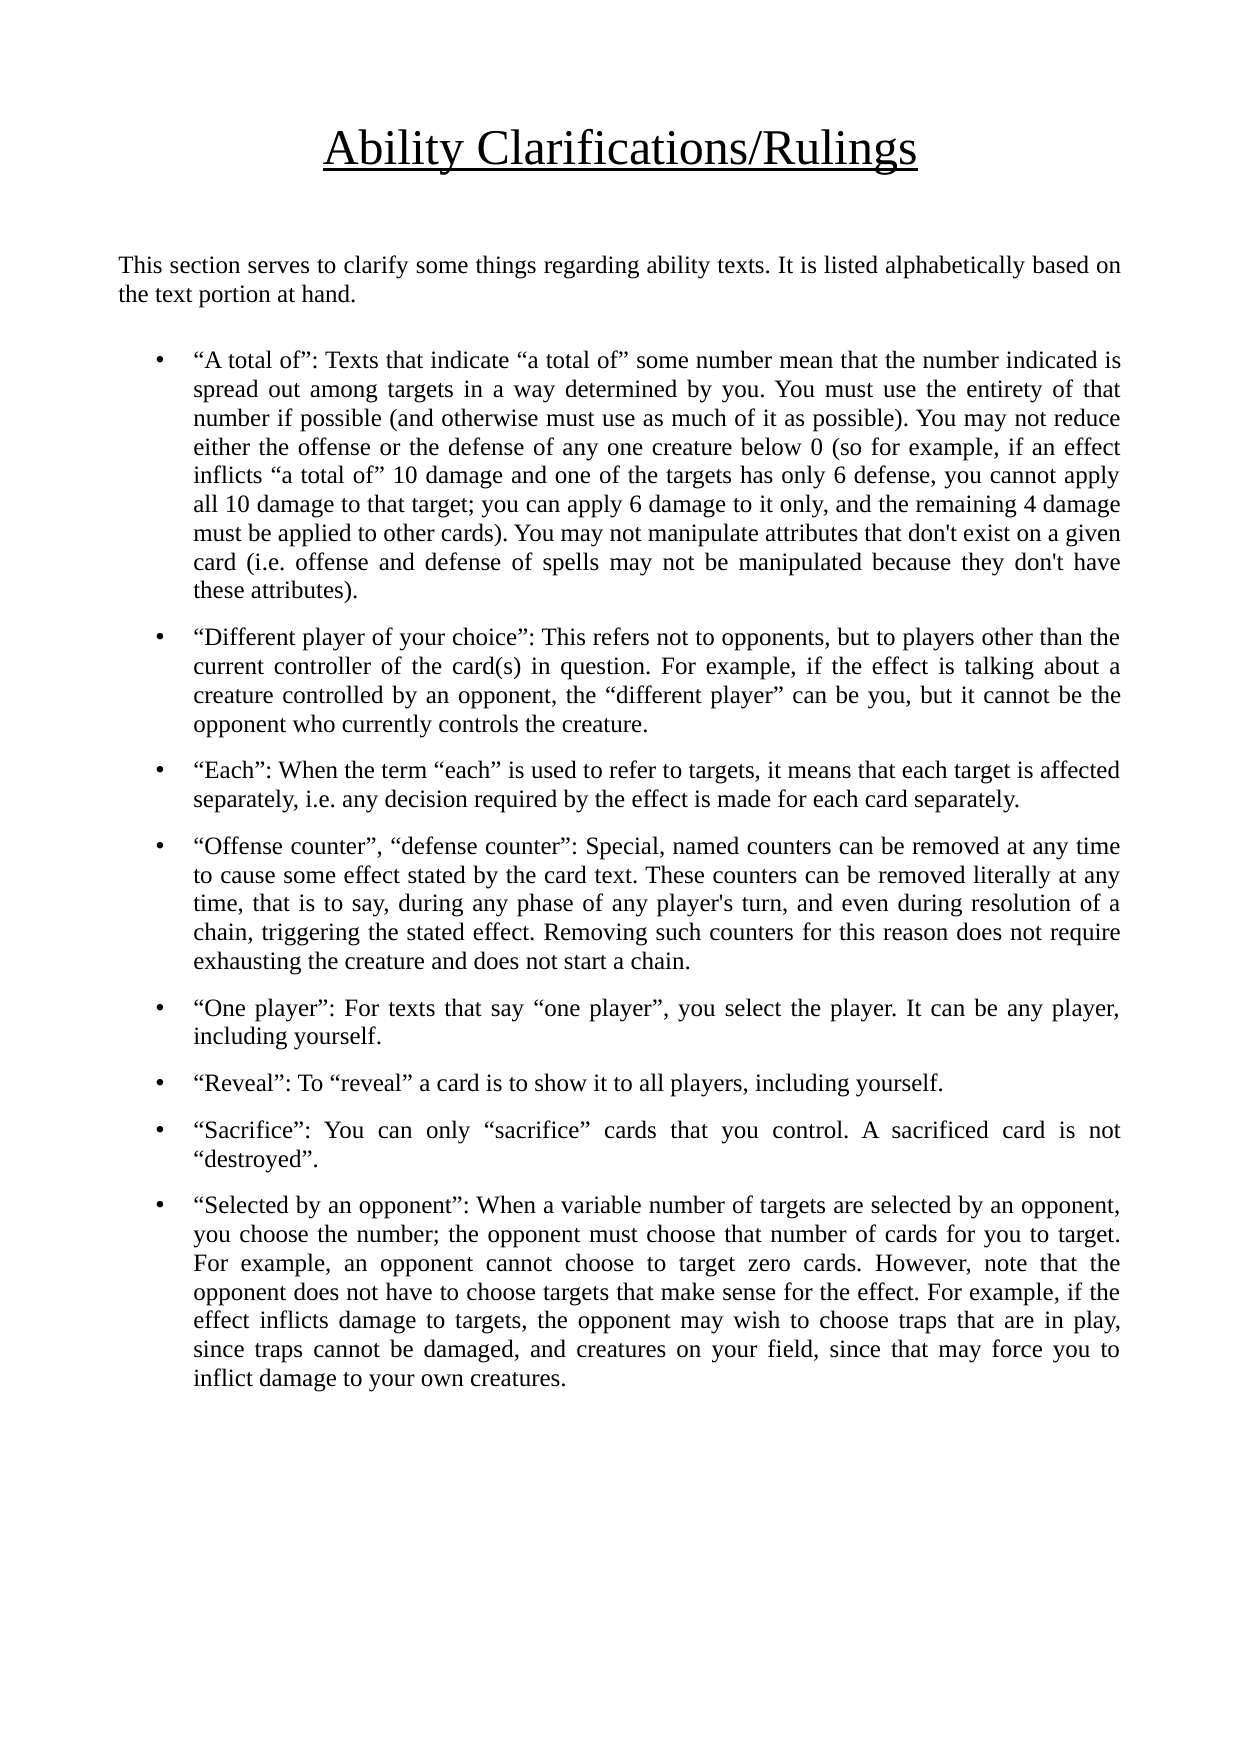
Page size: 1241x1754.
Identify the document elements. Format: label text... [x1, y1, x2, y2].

text Ability Clarifications/Rulings [118, 118, 1122, 176]
text This section serves to clarify some things regarding ability texts. It is listed alphabetically based on the text portion at hand. [118, 251, 1122, 308]
list “A total of”: Texts that indicate “a total of” some number mean that the number indicated is spread out among targets in a way determined by you. You must use the entirety of that number if possible (and otherwise must use as much of it as possible). You may not reduce either the offense or the defense of any one creature below 0 (so for example, if an effect inflicts “a total of” 10 damage and one of the targets has only 6 defense, you cannot apply all 10 damage to that target; you can apply 6 damage to it only, and the remaining 4 damage must be applied to other cards). You may not manipulate attributes that don't exist on a given card (i.e. offense and defense of spells may not be manipulated because they don't have these attributes). [156, 346, 1122, 604]
list “Different player of your choice”: This refers not to opponents, but to players other than the current controller of the card(s) in question. For example, if the effect is talking about a creature controlled by an opponent, the “different player” can be you, but it cannot be the opponent who currently controls the creature. [156, 622, 1122, 737]
list “Offense counter”, “defense counter”: Special, named counters can be removed at any time to cause some effect stated by the card text. These counters can be removed literally at any time, that is to say, during any phase of any player's turn, and even during resolution of a chain, triggering the stated effect. Removing such counters for this reason does not require exhausting the creature and does not start a chain. [156, 831, 1122, 975]
list “One player”: For texts that say “one player”, you select the player. It can be any player, including yourself. [156, 993, 1122, 1050]
list “Sacrifice”: You can only “sacrifice” cards that you control. A sacrificed card is not “destroyed”. [156, 1115, 1122, 1172]
list “Selected by an opponent”: When a variable number of targets are selected by an opponent, you choose the number; the opponent must choose that number of cards for you to target. For example, an opponent cannot choose to target zero cards. However, note that the opponent does not have to choose targets that make sense for the effect. For example, if the effect inflicts damage to targets, the opponent may wish to choose traps that are in play, since traps cannot be damaged, and creatures on your field, since that may force you to inflict damage to your own creatures. [156, 1191, 1122, 1392]
list “Reveal”: To “reveal” a card is to show it to all players, including yourself. [156, 1068, 1122, 1097]
list “Each”: When the term “each” is used to refer to targets, it means that each target is affected separately, i.e. any decision required by the effect is made for each card separately. [156, 755, 1122, 813]
